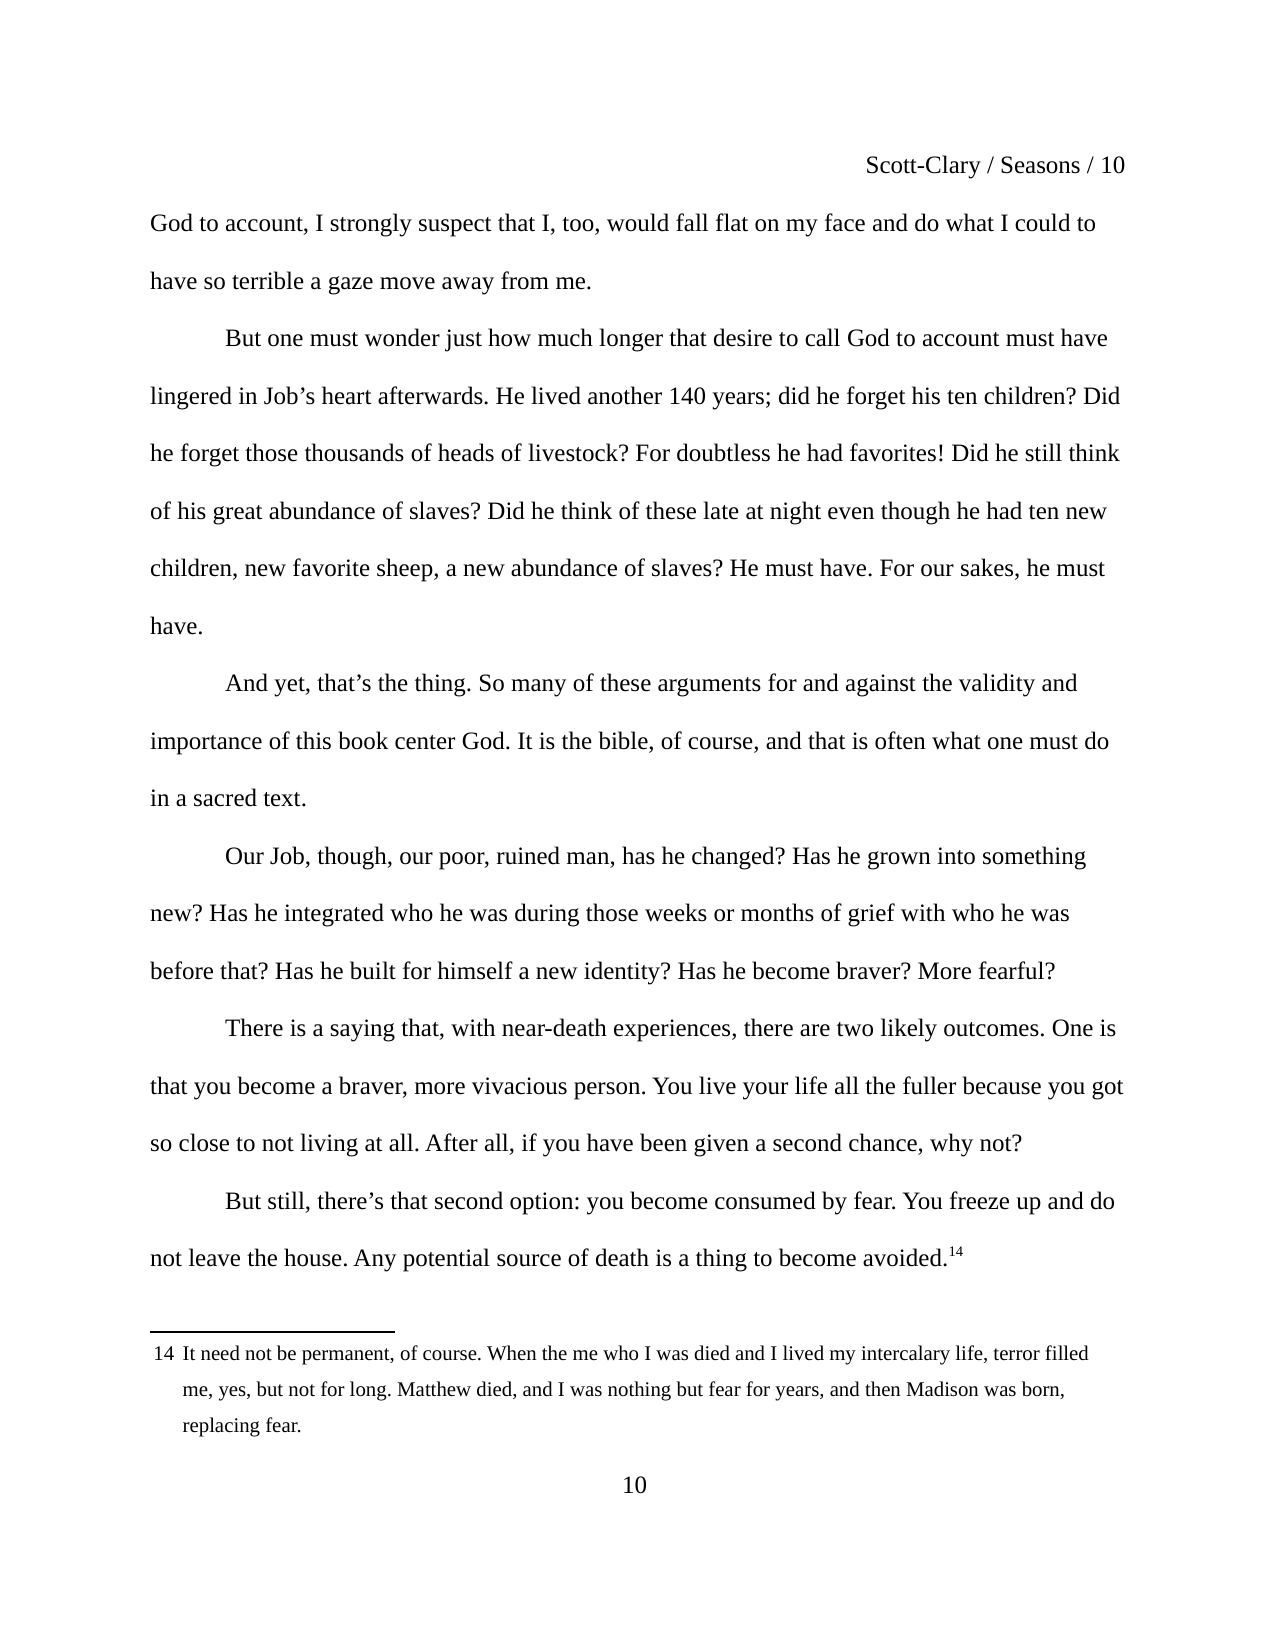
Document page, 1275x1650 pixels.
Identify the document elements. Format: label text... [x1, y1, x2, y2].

text But one must wonder just how much longer that desire to call God to account must have lingered in Job’s heart afterwards. He lived another 140 years; did he forget his ten children? Did he forget those thousands of heads of livestock? For doubtless he had favorites! Did he still think of his great abundance of slaves? Did he think of these late at night even though he had ten new children, new favorite sheep, a new abundance of slaves? He must have. For our sakes, he must have. [150, 323, 1125, 639]
text It need not be permanent, of course. When the me who I was died and I lived my intercalary life, terror filled me, yes, but not for long. Matthew died, and I was nothing but fear for years, and then Madison was born, replacing fear. [150, 1338, 1125, 1440]
text Our Job, though, our poor, ruined man, has he changed? Has he grown into something new? Has he integrated who he was during those weeks or months of grief with who he was before that? Has he built for himself a new identity? Has he become braver? More fearful? [150, 841, 1125, 984]
text There is a saying that, with near-death experiences, there are two likely outcomes. One is that you become a braver, more vivacious person. You live your life all the fuller because you got so close to not living at all. After all, if you have been given a second chance, why not? [150, 1013, 1125, 1157]
text And yet, that’s the thing. So many of these arguments for and against the validity and importance of this book center God. It is the bible, of course, and that is often what one must do in a sacred text. [150, 668, 1125, 812]
text God to account, I strongly suspect that I, too, would fall flat on my face and do what I could to have so terrible a gaze move away from me. [150, 208, 1125, 294]
text But still, there’s that second option: you become consumed by fear. You freeze up and do not leave the house. Any potential source of death is a thing to become avoided. [150, 1186, 1125, 1272]
